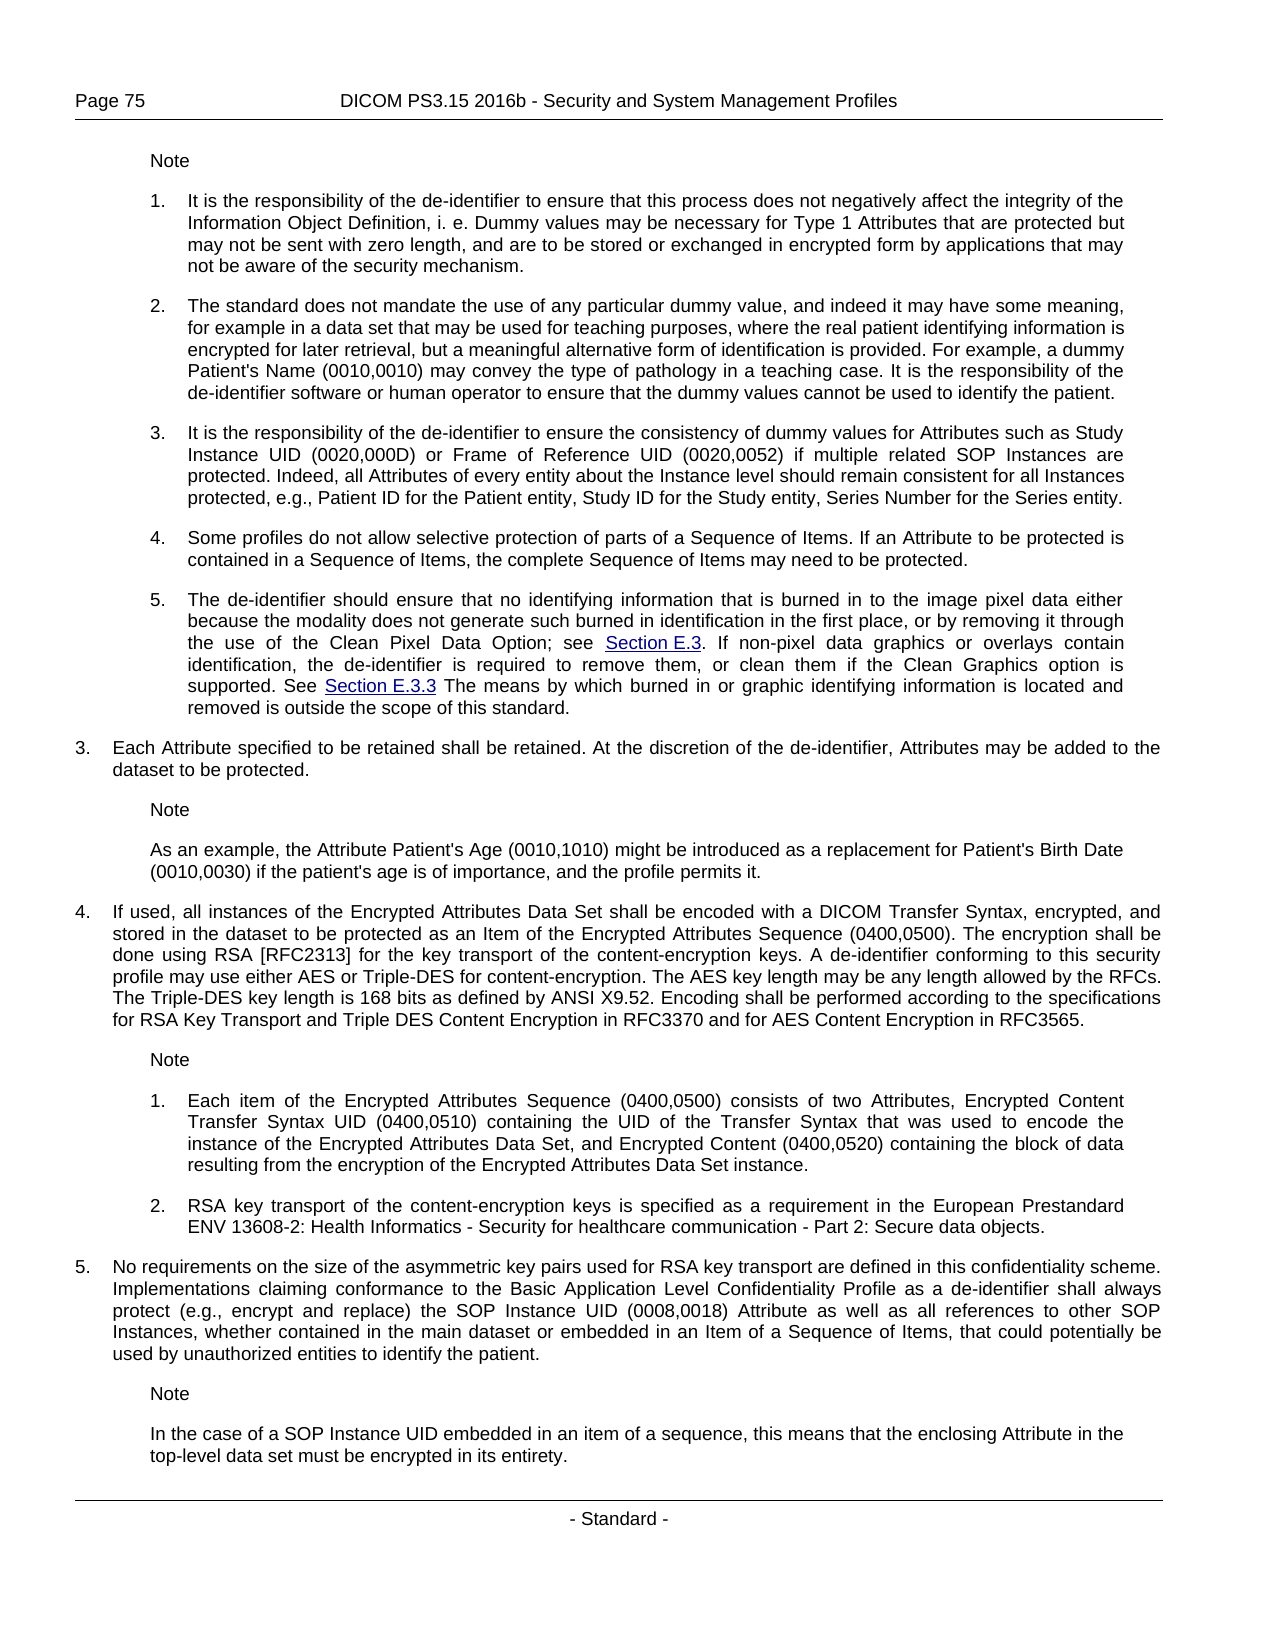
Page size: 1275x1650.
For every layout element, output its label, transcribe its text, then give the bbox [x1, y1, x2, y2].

list In the case of a SOP Instance UID embedded in an item of a sequence, this means that the enclosing Attribute in the top-level data set must be encrypted in its entirety. [112, 1423, 1125, 1466]
list RSA key transport of the content-encryption keys is specified as a requirement in the European Prestandard ENV 13608-2: Health Informatics - Security for healthcare communication - Part 2: Secure data objects. [150, 1194, 1125, 1237]
list No requirements on the size of the asymmetric key pairs used for RSA key transport are defined in this confidentiality scheme. Implementations claiming conformance to the Basic Application Level Confidentiality Profile as a de-identifier shall always protect (e.g., encrypt and replace) the SOP Instance UID (0008,0018) Attribute as well as all references to other SOP Instances, whether contained in the main dataset or embedded in an Item of a Sequence of Items, that could potentially be used by unauthorized entities to identify the patient. [75, 1256, 1162, 1364]
list The de-identifier should ensure that no identifying information that is burned in to the image pixel data either because the modality does not generate such burned in identification in the first place, or by removing it through the use of the Clean Pixel Data Option; see Section E.3. If non-pixel data graphics or overlays contain identification, the de-identifier is required to remove them, or clean them if the Clean Graphics option is supported. See Section E.3.3 The means by which burned in or graphic identifying information is located and removed is outside the scope of this standard. [150, 589, 1125, 718]
list Each item of the Encrypted Attributes Sequence (0400,0500) consists of two Attributes, Encrypted Content Transfer Syntax UID (0400,0510) containing the UID of the Transfer Syntax that was used to encode the instance of the Encrypted Attributes Data Set, and Encrypted Content (0400,0520) containing the block of data resulting from the encryption of the Encrypted Attributes Data Set instance. [150, 1089, 1125, 1176]
list Note [112, 1049, 1125, 1071]
list Note [112, 150, 1125, 172]
list Each Attribute specified to be retained shall be retained. At the discretion of the de-identifier, Attributes may be added to the dataset to be protected. [75, 737, 1162, 780]
list As an example, the Attribute Patient's Age (0010,1010) might be introduced as a replacement for Patient's Birth Date (0010,0030) if the patient's age is of importance, and the profile permits it. [112, 839, 1125, 882]
list It is the responsibility of the de-identifier to ensure that this process does not negatively affect the integrity of the Information Object Definition, i. e. Dummy values may be necessary for Type 1 Attributes that are protected but may not be sent with zero length, and are to be stored or exchanged in encrypted form by applications that may not be aware of the security mechanism. [150, 190, 1125, 277]
list The standard does not mandate the use of any particular dummy value, and indeed it may have some meaning, for example in a data set that may be used for teaching purposes, where the real patient identifying information is encrypted for later retrieval, but a meaningful alternative form of identification is provided. For example, a dummy Patient's Name (0010,0010) may convey the type of pathology in a teaching case. It is the responsibility of the de-identifier software or human operator to ensure that the dummy values cannot be used to identify the patient. [150, 295, 1125, 403]
list If used, all instances of the Encrypted Attributes Data Set shall be encoded with a DICOM Transfer Syntax, encrypted, and stored in the dataset to be protected as an Item of the Encrypted Attributes Sequence (0400,0500). The encryption shall be done using RSA [RFC2313] for the key transport of the content-encryption keys. A de-identifier conforming to this security profile may use either AES or Triple-DES for content-encryption. The AES key length may be any length allowed by the RFCs. The Triple-DES key length is 168 bits as defined by ANSI X9.52. Encoding shall be performed according to the specifications for RSA Key Transport and Triple DES Content Encryption in RFC3370 and for AES Content Encryption in RFC3565. [75, 901, 1162, 1030]
list Some profiles do not allow selective protection of parts of a Sequence of Items. If an Attribute to be protected is contained in a Sequence of Items, the complete Sequence of Items may need to be protected. [150, 527, 1125, 570]
list It is the responsibility of the de-identifier to ensure the consistency of dummy values for Attributes such as Study Instance UID (0020,000D) or Frame of Reference UID (0020,0052) if multiple related SOP Instances are protected. Indeed, all Attributes of every entity about the Instance level should remain consistent for all Instances protected, e.g., Patient ID for the Patient entity, Study ID for the Study entity, Series Number for the Series entity. [150, 422, 1125, 508]
list Note [112, 1383, 1125, 1404]
list Note [112, 799, 1125, 820]
